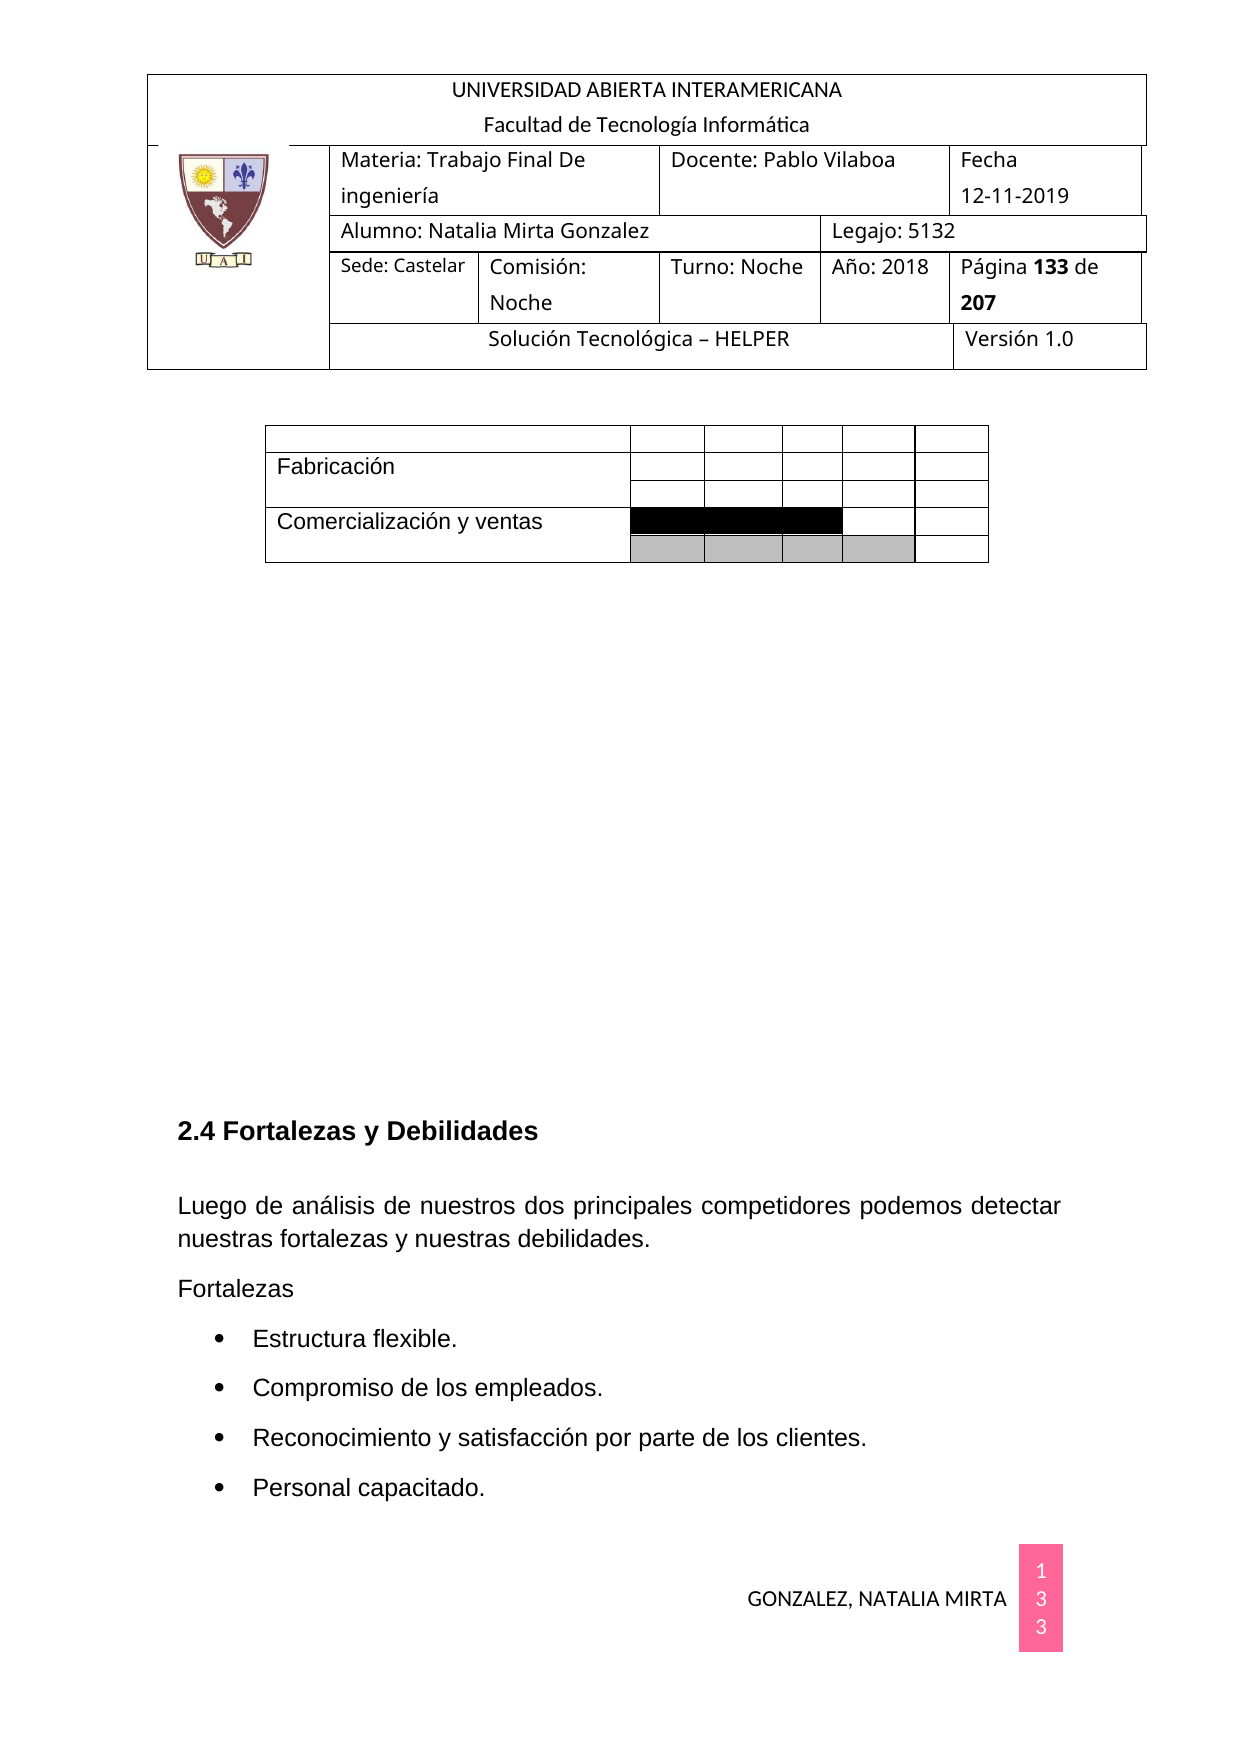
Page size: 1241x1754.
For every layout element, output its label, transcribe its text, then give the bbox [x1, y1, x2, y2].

table_cell [843, 426, 914, 452]
table_cell [631, 508, 704, 534]
table_cell [843, 481, 914, 507]
list Estructura flexible. [215, 1323, 1063, 1352]
table_cell [266, 480, 630, 507]
table_cell [631, 453, 704, 480]
table_cell [783, 426, 842, 452]
table_cell [631, 481, 704, 507]
table_cell [705, 536, 782, 562]
table_cell [916, 508, 988, 534]
table_cell [916, 453, 988, 480]
table_cell Comercialización y ventas [266, 508, 630, 534]
table_cell [843, 453, 914, 480]
table_cell [843, 536, 914, 562]
table_cell [631, 536, 704, 562]
table_cell [705, 426, 782, 452]
table_cell [783, 481, 842, 507]
table_cell [705, 508, 782, 534]
table_cell [843, 508, 914, 534]
list Reconocimiento y satisfacción por parte de los clientes. [215, 1423, 1063, 1452]
table_cell Fabricación [266, 453, 630, 480]
table_cell [705, 481, 782, 507]
table_cell [266, 426, 630, 452]
table_cell [783, 536, 842, 562]
table_cell [631, 426, 704, 452]
list Compromiso de los empleados. [215, 1373, 1063, 1402]
list Personal capacitado. [215, 1473, 1063, 1502]
text Luego de análisis de nuestros dos principales competidores podemos detectar nuestras fortalezas y nuestras debilidades. [177, 1191, 1063, 1253]
subtitle 2.4 Fortalezas y Debilidades [177, 1115, 1063, 1146]
table_cell [916, 426, 988, 452]
table_cell [266, 535, 630, 562]
table_cell [916, 536, 988, 562]
table_cell [705, 453, 782, 480]
text Fortalezas [177, 1274, 1063, 1303]
table_cell [783, 508, 842, 534]
table_cell [916, 481, 988, 507]
table_cell [783, 453, 842, 480]
